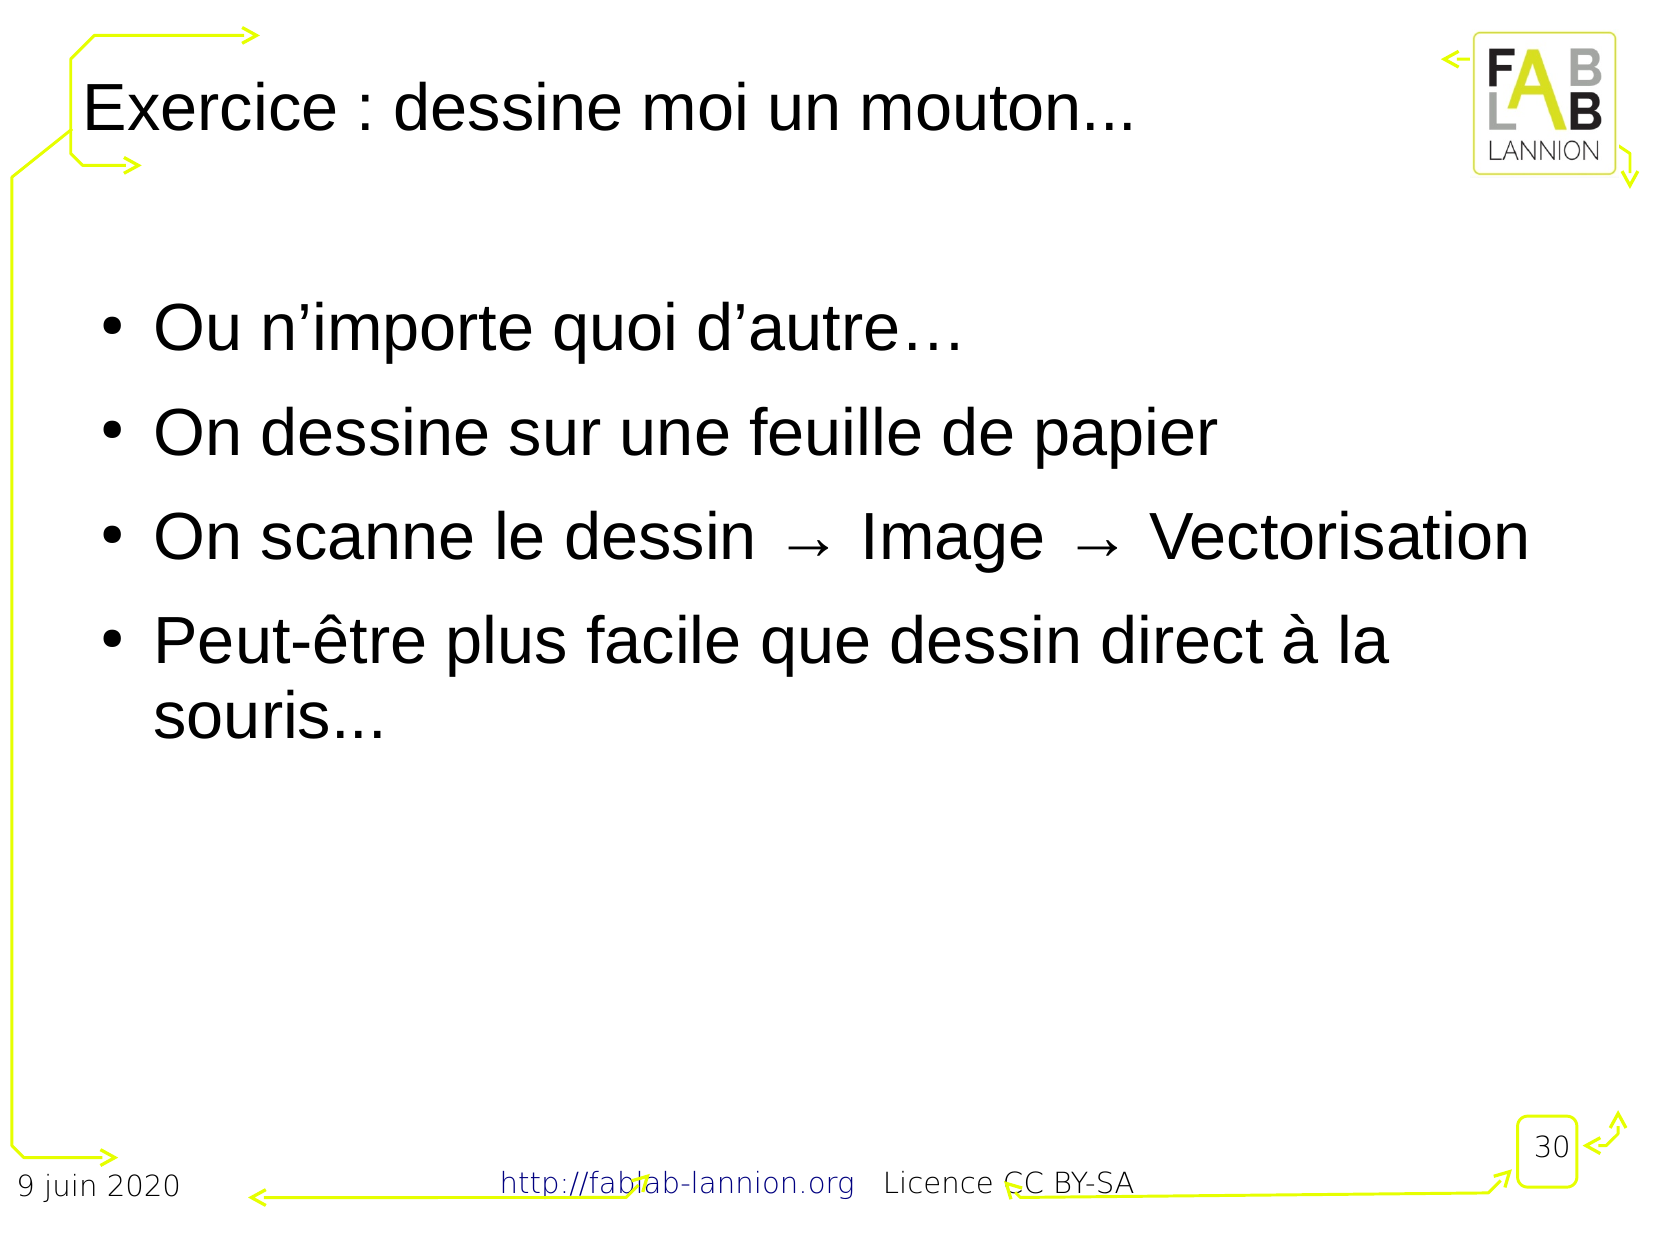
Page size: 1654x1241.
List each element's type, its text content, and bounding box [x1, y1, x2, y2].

picture [1470, 29, 1619, 178]
list Ou n’importe quoi d’autre… On dessine sur une feuille de papier On scanne le dessin → Image → Vectorisation Peut-être plus facile que dessin direct à la souris... [82, 290, 1571, 1010]
title Exercice : dessine moi un mouton... [82, 49, 1441, 166]
